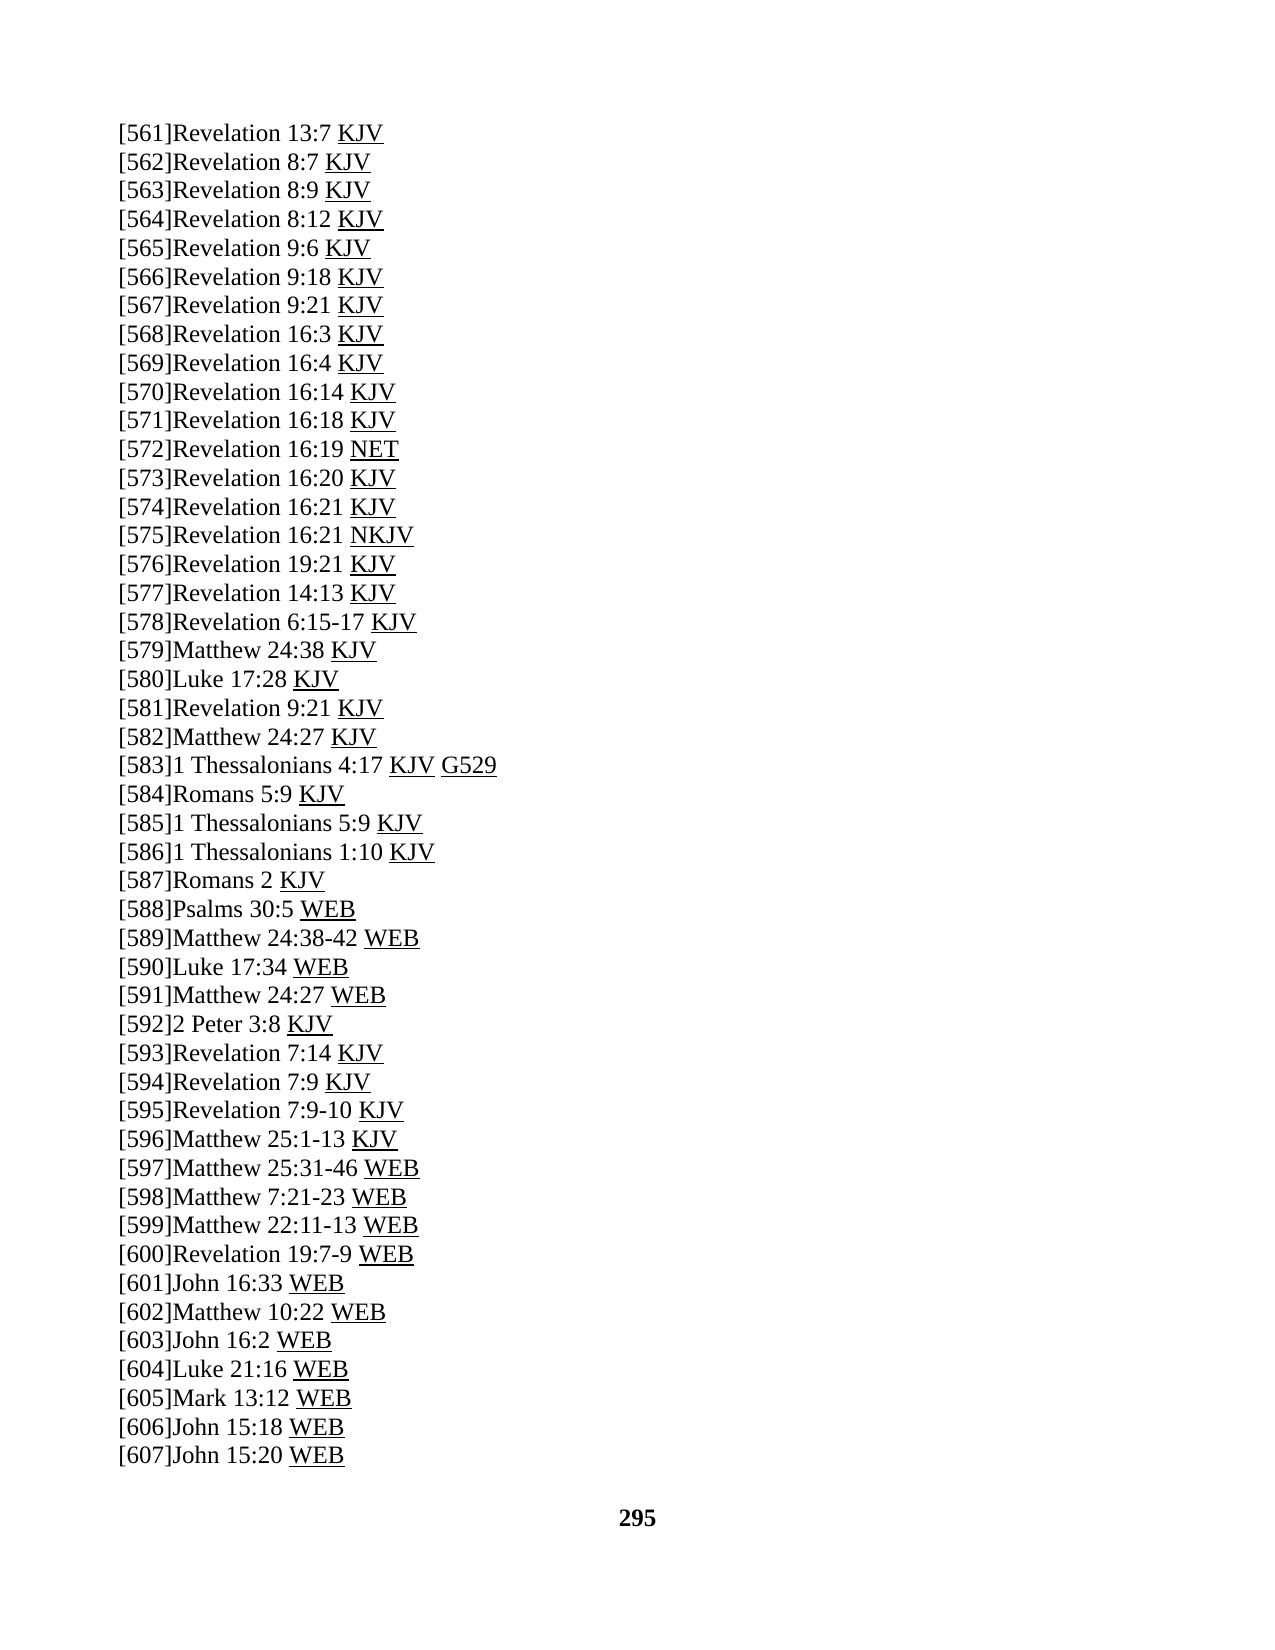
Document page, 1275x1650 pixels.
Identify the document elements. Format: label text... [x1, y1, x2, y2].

text Revelation 16:3 KJV [118, 319, 1157, 348]
text Revelation 14:13 KJV [118, 578, 1157, 607]
text Revelation 16:19 NET [118, 434, 1157, 463]
text Revelation 8:12 KJV [118, 204, 1157, 233]
text Matthew 24:27 KJV [118, 722, 1157, 751]
text Revelation 16:20 KJV [118, 463, 1157, 492]
text Luke 21:16 WEB [118, 1354, 1157, 1383]
text Revelation 9:18 KJV [118, 262, 1157, 291]
text John 16:2 WEB [118, 1326, 1157, 1354]
text Revelation 19:7-9 WEB [118, 1239, 1157, 1268]
text Luke 17:28 KJV [118, 664, 1157, 693]
text 1 Thessalonians 4:17 KJV G529 [118, 751, 1157, 779]
text Revelation 16:21 KJV [118, 492, 1157, 521]
text Matthew 10:22 WEB [118, 1297, 1157, 1326]
text Psalms 30:5 WEB [118, 894, 1157, 923]
text Matthew 24:27 WEB [118, 981, 1157, 1009]
text Matthew 24:38-42 WEB [118, 923, 1157, 952]
text Matthew 25:31-46 WEB [118, 1153, 1157, 1182]
text John 15:18 WEB [118, 1412, 1157, 1441]
text Matthew 24:38 KJV [118, 636, 1157, 664]
text Revelation 8:7 KJV [118, 147, 1157, 176]
text John 15:20 WEB [118, 1441, 1157, 1469]
text Revelation 16:21 NKJV [118, 521, 1157, 549]
text Revelation 16:4 KJV [118, 348, 1157, 377]
text Revelation 19:21 KJV [118, 549, 1157, 578]
text Matthew 7:21-23 WEB [118, 1182, 1157, 1211]
text Revelation 9:21 KJV [118, 291, 1157, 319]
text John 16:33 WEB [118, 1268, 1157, 1297]
text 1 Thessalonians 1:10 KJV [118, 837, 1157, 866]
text Revelation 7:9-10 KJV [118, 1096, 1157, 1124]
text Revelation 13:7 KJV [118, 118, 1157, 147]
text Romans 5:9 KJV [118, 779, 1157, 808]
text Revelation 9:6 KJV [118, 233, 1157, 262]
text Revelation 8:9 KJV [118, 176, 1157, 204]
text Revelation 6:15-17 KJV [118, 607, 1157, 636]
text Matthew 25:1-13 KJV [118, 1124, 1157, 1153]
text Revelation 16:14 KJV [118, 377, 1157, 406]
text Revelation 7:14 KJV [118, 1038, 1157, 1067]
text 2 Peter 3:8 KJV [118, 1009, 1157, 1038]
text Matthew 22:11-13 WEB [118, 1211, 1157, 1239]
text Revelation 9:21 KJV [118, 693, 1157, 722]
text Mark 13:12 WEB [118, 1383, 1157, 1412]
text 1 Thessalonians 5:9 KJV [118, 808, 1157, 837]
text Romans 2 KJV [118, 866, 1157, 894]
text Luke 17:34 WEB [118, 952, 1157, 981]
text Revelation 16:18 KJV [118, 406, 1157, 434]
text Revelation 7:9 KJV [118, 1067, 1157, 1096]
